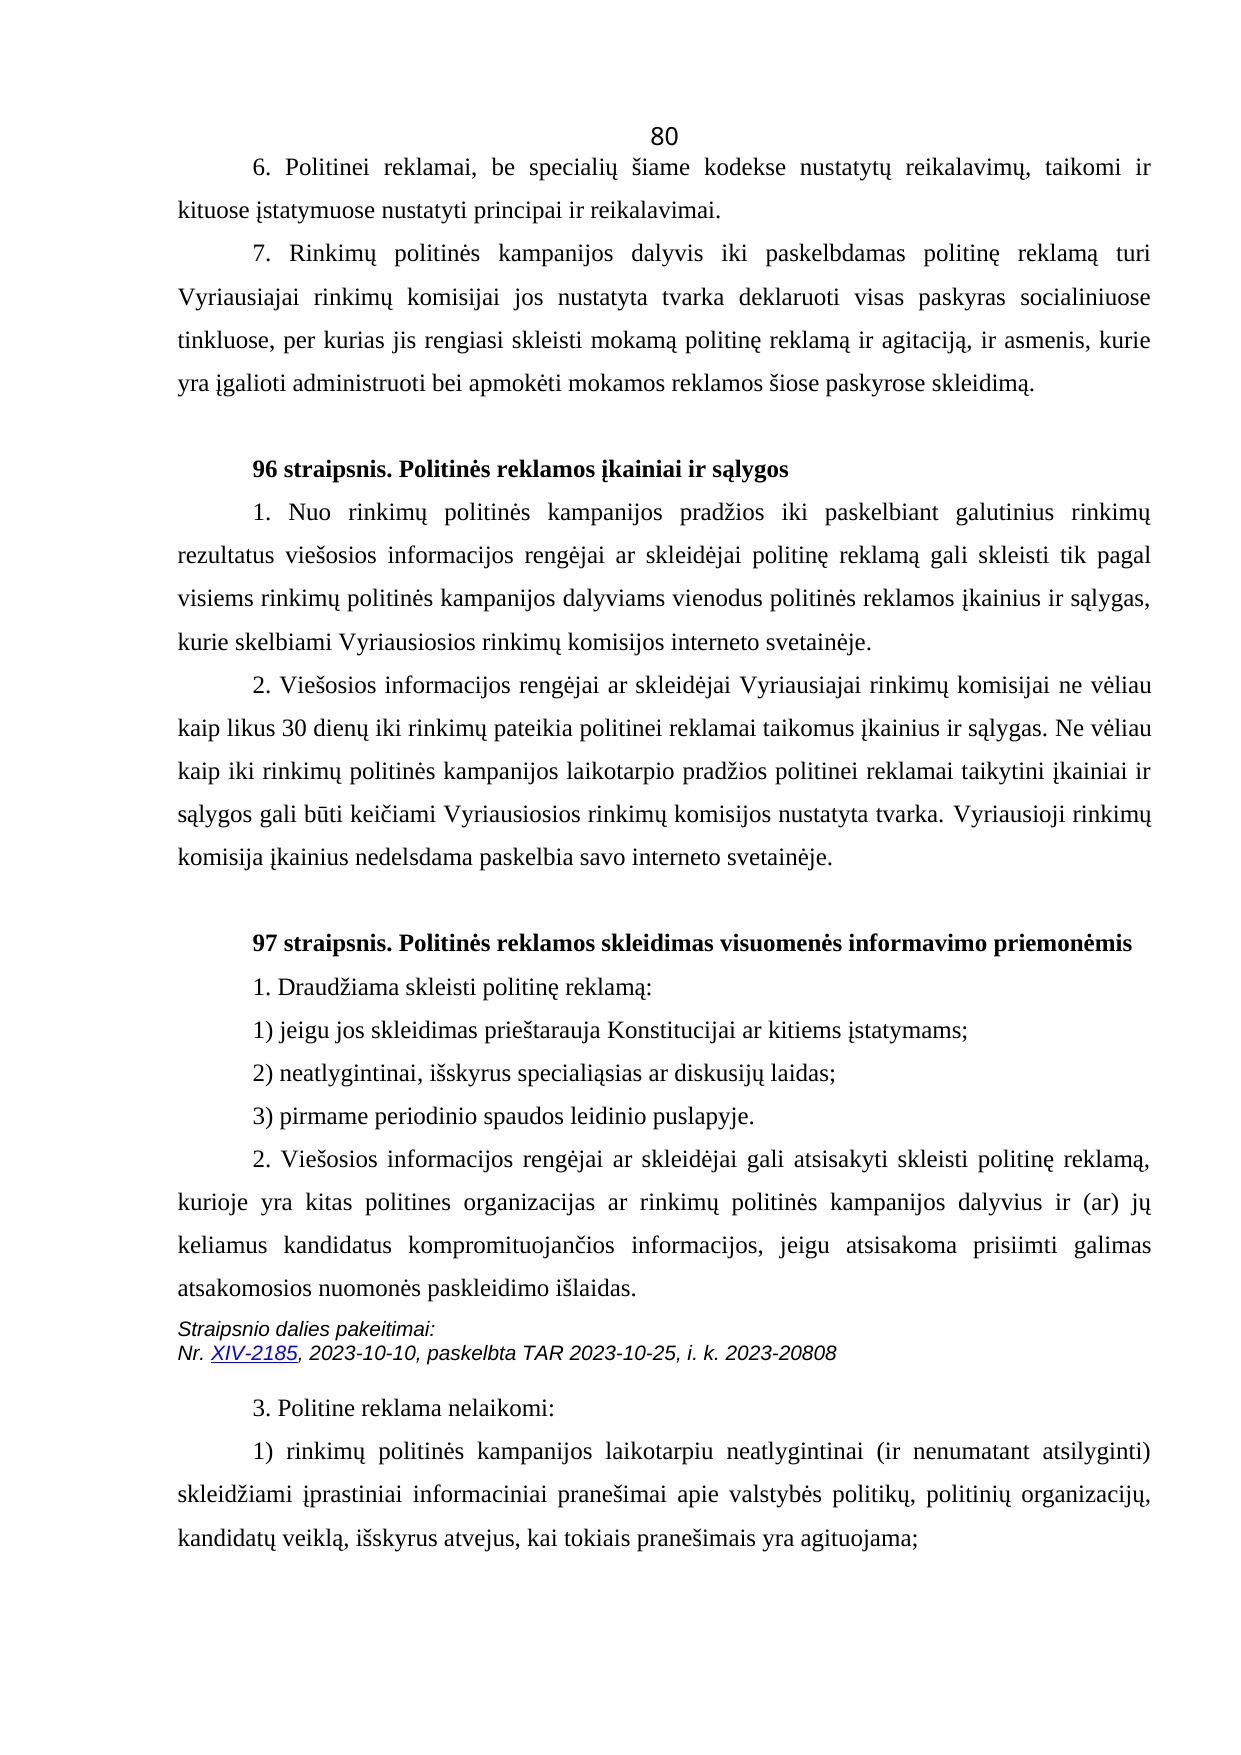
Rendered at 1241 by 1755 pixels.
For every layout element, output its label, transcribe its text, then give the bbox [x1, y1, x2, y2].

text 3) pirmame periodinio spaudos leidinio puslapyje. [177, 1101, 1152, 1130]
text Nr. XIV-2185, 2023-10-10, paskelbta TAR 2023-10-25, i. k. 2023-20808 [177, 1341, 1152, 1364]
text 1. Nuo rinkimų politinės kampanijos pradžios iki paskelbiant galutinius rinkimų rezultatus viešosios informacijos rengėjai ar skleidėjai politinę reklamą gali skleisti tik pagal visiems rinkimų politinės kampanijos dalyviams vienodus politinės reklamos įkainius ir sąlygas, kurie skelbiami Vyriausiosios rinkimų komisijos interneto svetainėje. [177, 497, 1152, 655]
text Straipsnio dalies pakeitimai: [177, 1317, 1152, 1341]
text 2) neatlygintinai, išskyrus specialiąsias ar diskusijų laidas; [177, 1058, 1152, 1087]
text 7. Rinkimų politinės kampanijos dalyvis iki paskelbdamas politinę reklamą turi Vyriausiajai rinkimų komisijai jos nustatyta tvarka deklaruoti visas paskyras socialiniuose tinkluose, per kurias jis rengiasi skleisti mokamą politinę reklamą ir agitaciją, ir asmenis, kurie yra įgalioti administruoti bei apmokėti mokamos reklamos šiose paskyrose skleidimą. [177, 238, 1152, 397]
text 3. Politine reklama nelaikomi: [177, 1393, 1152, 1422]
text 2. Viešosios informacijos rengėjai ar skleidėjai Vyriausiajai rinkimų komisijai ne vėliau kaip likus 30 dienų iki rinkimų pateikia politinei reklamai taikomus įkainius ir sąlygas. Ne vėliau kaip iki rinkimų politinės kampanijos laikotarpio pradžios politinei reklamai taikytini įkainiai ir sąlygos gali būti keičiami Vyriausiosios rinkimų komisijos nustatyta tvarka. Vyriausioji rinkimų komisija įkainius nedelsdama paskelbia savo interneto svetainėje. [177, 670, 1152, 871]
text 1) rinkimų politinės kampanijos laikotarpiu neatlygintinai (ir nenumatant atsilyginti) skleidžiami įprastiniai informaciniai pranešimai apie valstybės politikų, politinių organizacijų, kandidatų veiklą, išskyrus atvejus, kai tokiais pranešimais yra agituojama; [177, 1436, 1152, 1551]
text 97 straipsnis. Politinės reklamos skleidimas visuomenės informavimo priemonėmis [177, 928, 1152, 957]
text 2. Viešosios informacijos rengėjai ar skleidėjai gali atsisakyti skleisti politinę reklamą, kurioje yra kitas politines organizacijas ar rinkimų politinės kampanijos dalyvius ir (ar) jų keliamus kandidatus kompromituojančios informacijos, jeigu atsisakoma prisiimti galimas atsakomosios nuomonės paskleidimo išlaidas. [177, 1144, 1152, 1302]
text 6. Politinei reklamai, be specialių šiame kodekse nustatytų reikalavimų, taikomi ir kituose įstatymuose nustatyti principai ir reikalavimai. [177, 152, 1152, 224]
text 1. Draudžiama skleisti politinę reklamą: [177, 972, 1152, 1000]
text 96 straipsnis. Politinės reklamos įkainiai ir sąlygos [177, 454, 1152, 483]
text 1) jeigu jos skleidimas prieštarauja Konstitucijai ar kitiems įstatymams; [177, 1015, 1152, 1043]
